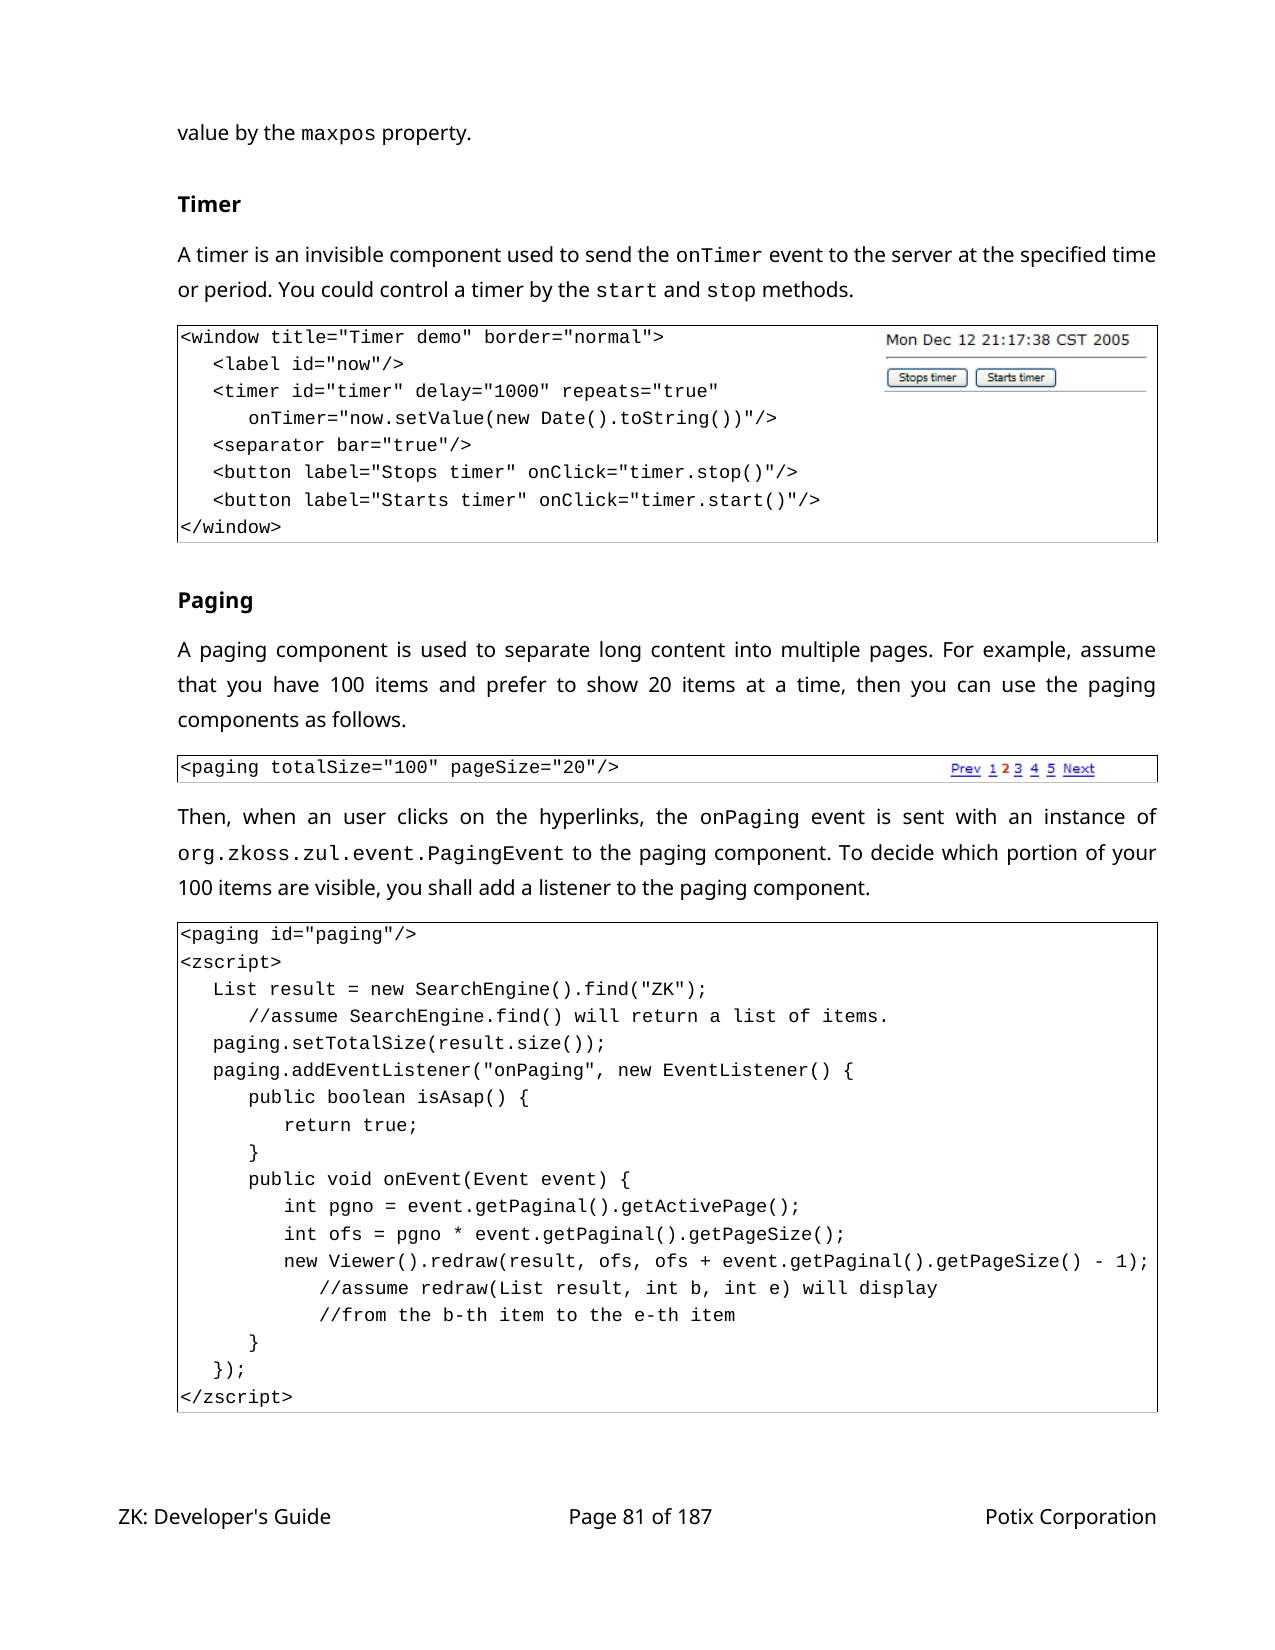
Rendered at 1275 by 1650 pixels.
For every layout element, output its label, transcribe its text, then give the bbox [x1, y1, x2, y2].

text <label id="now"/> [178, 352, 884, 376]
text <window title="Timer demo" border="normal"> [178, 326, 1157, 349]
text </window> [178, 515, 1157, 542]
text Then, when an user clicks on the hyperlinks, the onPaging event is sent with an instance of org.zkoss.zul.event.PagingEvent to the paging component. To decide which portion of your 100 items are visible, you shall add a listener to the paging component. [177, 802, 1157, 902]
text paging.setTotalSize(result.size()); [178, 1031, 1157, 1055]
text return true; [178, 1113, 1157, 1137]
text } [178, 1140, 1157, 1164]
text value by the maxpos property. [177, 118, 1157, 147]
text }); [178, 1357, 1157, 1382]
text <button label="Starts timer" onClick="timer.start()"/> [178, 488, 1157, 512]
text </zscript> [178, 1384, 1157, 1412]
picture [884, 332, 1147, 392]
picture [947, 756, 1100, 781]
text //assume SearchEngine.find() will return a list of items. [178, 1004, 1157, 1028]
text new Viewer().redraw(result, ofs, ofs + event.getPaginal().getPageSize() - 1); [178, 1248, 1157, 1273]
subtitle Paging [177, 584, 1157, 614]
text public boolean isAsap() { [178, 1085, 1157, 1110]
text public void onEvent(Event event) { [178, 1167, 1157, 1191]
text <paging totalSize="100" pageSize="20"/> [178, 756, 1157, 782]
text //assume redraw(List result, int b, int e) will display [178, 1276, 1157, 1300]
text List result = new SearchEngine().find("ZK"); [178, 977, 1157, 1001]
text int pgno = event.getPaginal().getActivePage(); [178, 1194, 1157, 1218]
text A timer is an invisible component used to send the onTimer event to the server at the specified time or period. You could control a timer by the start and stop methods. [177, 240, 1157, 304]
text <timer id="timer" delay="1000" repeats="true" [178, 379, 1157, 403]
text <button label="Stops timer" onClick="timer.stop()"/> [178, 460, 1157, 485]
text //from the b-th item to the e-th item [178, 1303, 1157, 1327]
text <paging id="paging"/> [178, 923, 1157, 947]
text <separator bar="true"/> [178, 433, 1157, 457]
text A paging component is used to separate long content into multiple pages. For example, assume that you have 100 items and prefer to show 20 items at a time, then you can use the paging components as follows. [177, 635, 1157, 734]
text int ofs = pgno * event.getPaginal().getPageSize(); [178, 1221, 1157, 1246]
text onTimer="now.setValue(new Date().toString())"/> [178, 406, 1157, 430]
subtitle Timer [177, 189, 1157, 219]
text <zscript> [178, 949, 1157, 974]
text } [178, 1330, 1157, 1354]
text paging.addEventListener("onPaging", new EventListener() { [178, 1058, 1157, 1082]
